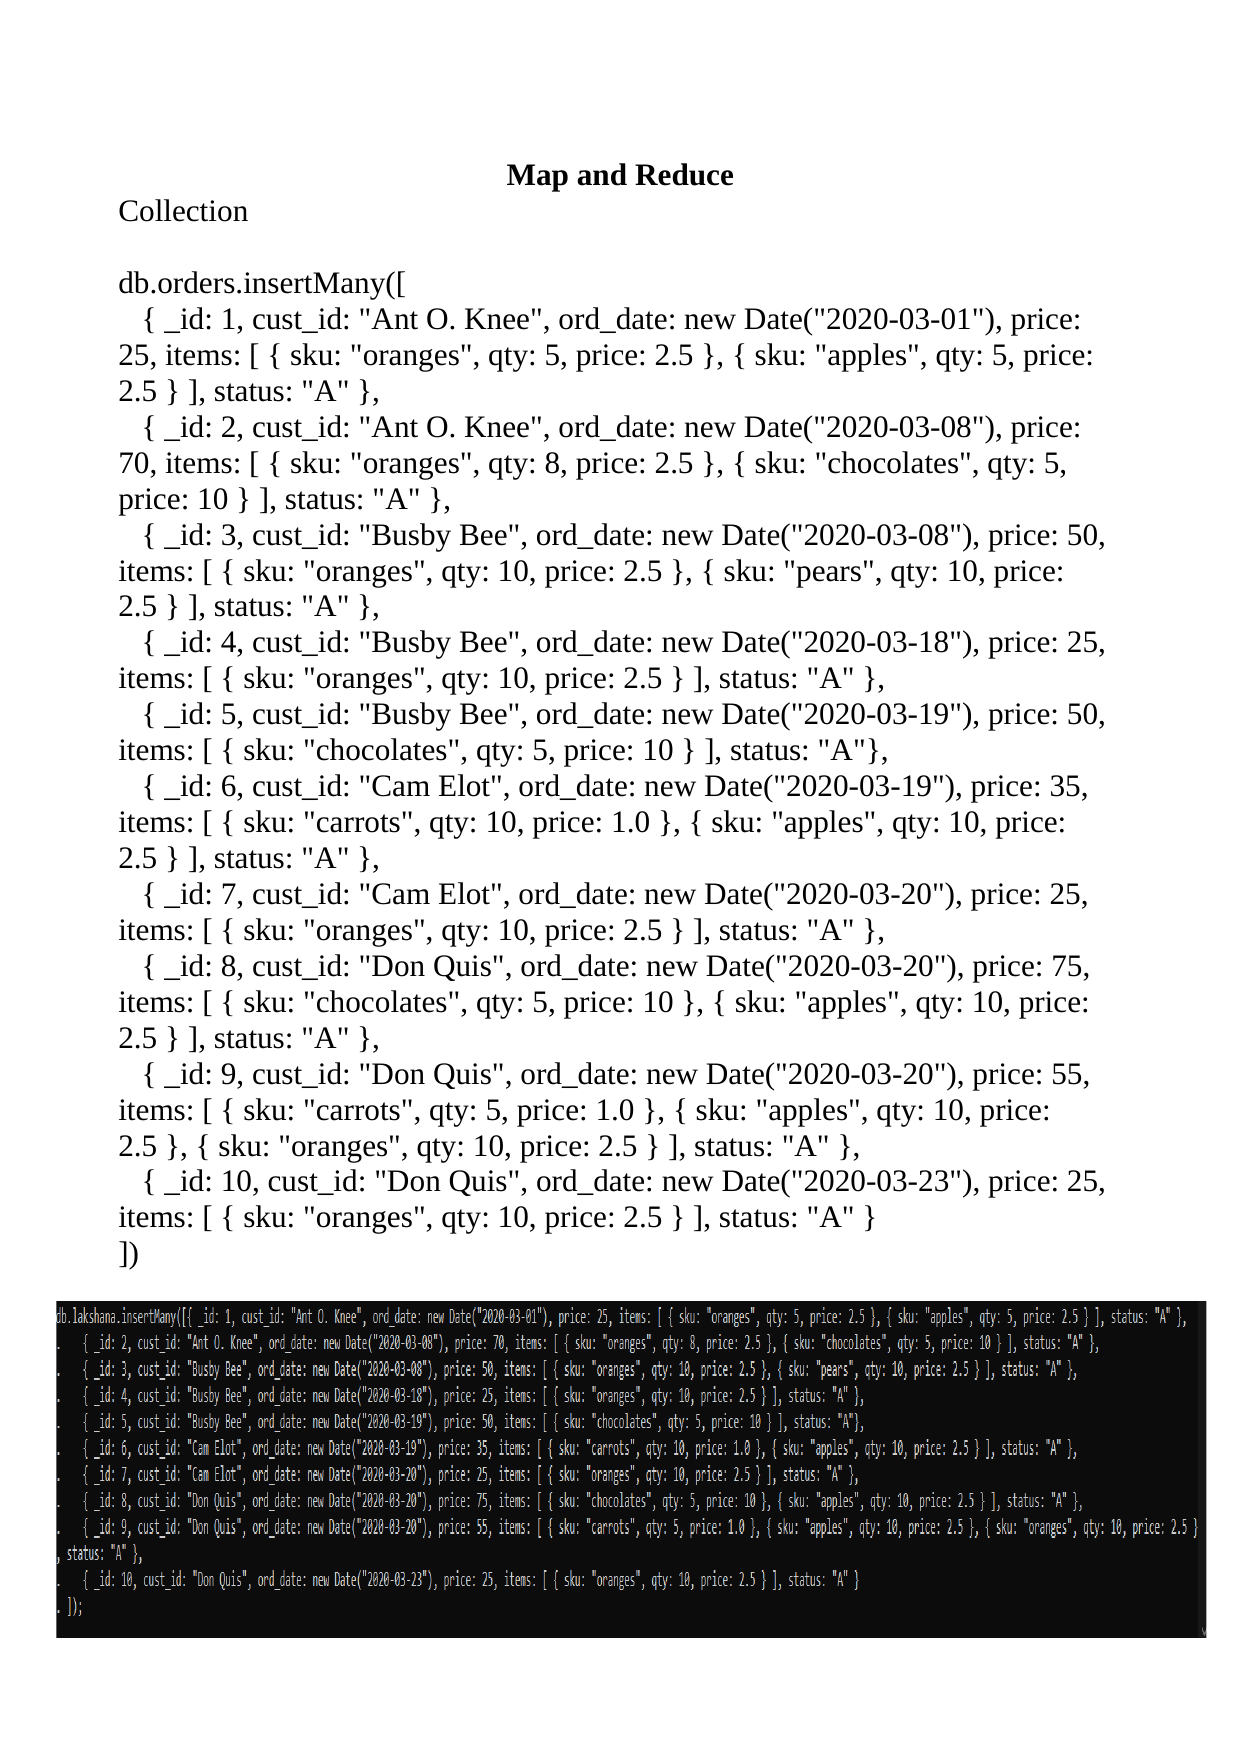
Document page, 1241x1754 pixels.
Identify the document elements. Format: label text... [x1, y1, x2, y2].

text { _id: 5, cust_id: "Busby Bee", ord_date: new Date("2020-03-19"), price: 50, items: [ { sku: "chocolates", qty: 5, price: 10 } ], status: "A"}, [118, 696, 1122, 767]
text db.orders.insertMany([ [118, 264, 1122, 300]
text Collection [118, 192, 1122, 228]
text ]) [118, 1234, 1122, 1271]
text { _id: 8, cust_id: "Don Quis", ord_date: new Date("2020-03-20"), price: 75, items: [ { sku: "chocolates", qty: 5, price: 10 }, { sku: "apples", qty: 10, price: 2.5 } ], status: "A" }, [118, 947, 1122, 1055]
picture [56, 1301, 1207, 1638]
text { _id: 9, cust_id: "Don Quis", ord_date: new Date("2020-03-20"), price: 55, items: [ { sku: "carrots", qty: 5, price: 1.0 }, { sku: "apples", qty: 10, price: 2.5 }, { sku: "oranges", qty: 10, price: 2.5 } ], status: "A" }, [118, 1055, 1122, 1163]
text { _id: 1, cust_id: "Ant O. Knee", ord_date: new Date("2020-03-01"), price: 25, items: [ { sku: "oranges", qty: 5, price: 2.5 }, { sku: "apples", qty: 5, price: 2.5 } ], status: "A" }, [118, 300, 1122, 408]
text { _id: 2, cust_id: "Ant O. Knee", ord_date: new Date("2020-03-08"), price: 70, items: [ { sku: "oranges", qty: 8, price: 2.5 }, { sku: "chocolates", qty: 5, price: 10 } ], status: "A" }, [118, 408, 1122, 516]
text { _id: 10, cust_id: "Don Quis", ord_date: new Date("2020-03-23"), price: 25, items: [ { sku: "oranges", qty: 10, price: 2.5 } ], status: "A" } [118, 1163, 1122, 1234]
text { _id: 4, cust_id: "Busby Bee", ord_date: new Date("2020-03-18"), price: 25, items: [ { sku: "oranges", qty: 10, price: 2.5 } ], status: "A" }, [118, 624, 1122, 696]
text { _id: 3, cust_id: "Busby Bee", ord_date: new Date("2020-03-08"), price: 50, items: [ { sku: "oranges", qty: 10, price: 2.5 }, { sku: "pears", qty: 10, price: 2.5 } ], status: "A" }, [118, 516, 1122, 624]
text Map and Reduce [118, 156, 1122, 192]
text { _id: 6, cust_id: "Cam Elot", ord_date: new Date("2020-03-19"), price: 35, items: [ { sku: "carrots", qty: 10, price: 1.0 }, { sku: "apples", qty: 10, price: 2.5 } ], status: "A" }, [118, 767, 1122, 875]
text { _id: 7, cust_id: "Cam Elot", ord_date: new Date("2020-03-20"), price: 25, items: [ { sku: "oranges", qty: 10, price: 2.5 } ], status: "A" }, [118, 875, 1122, 947]
